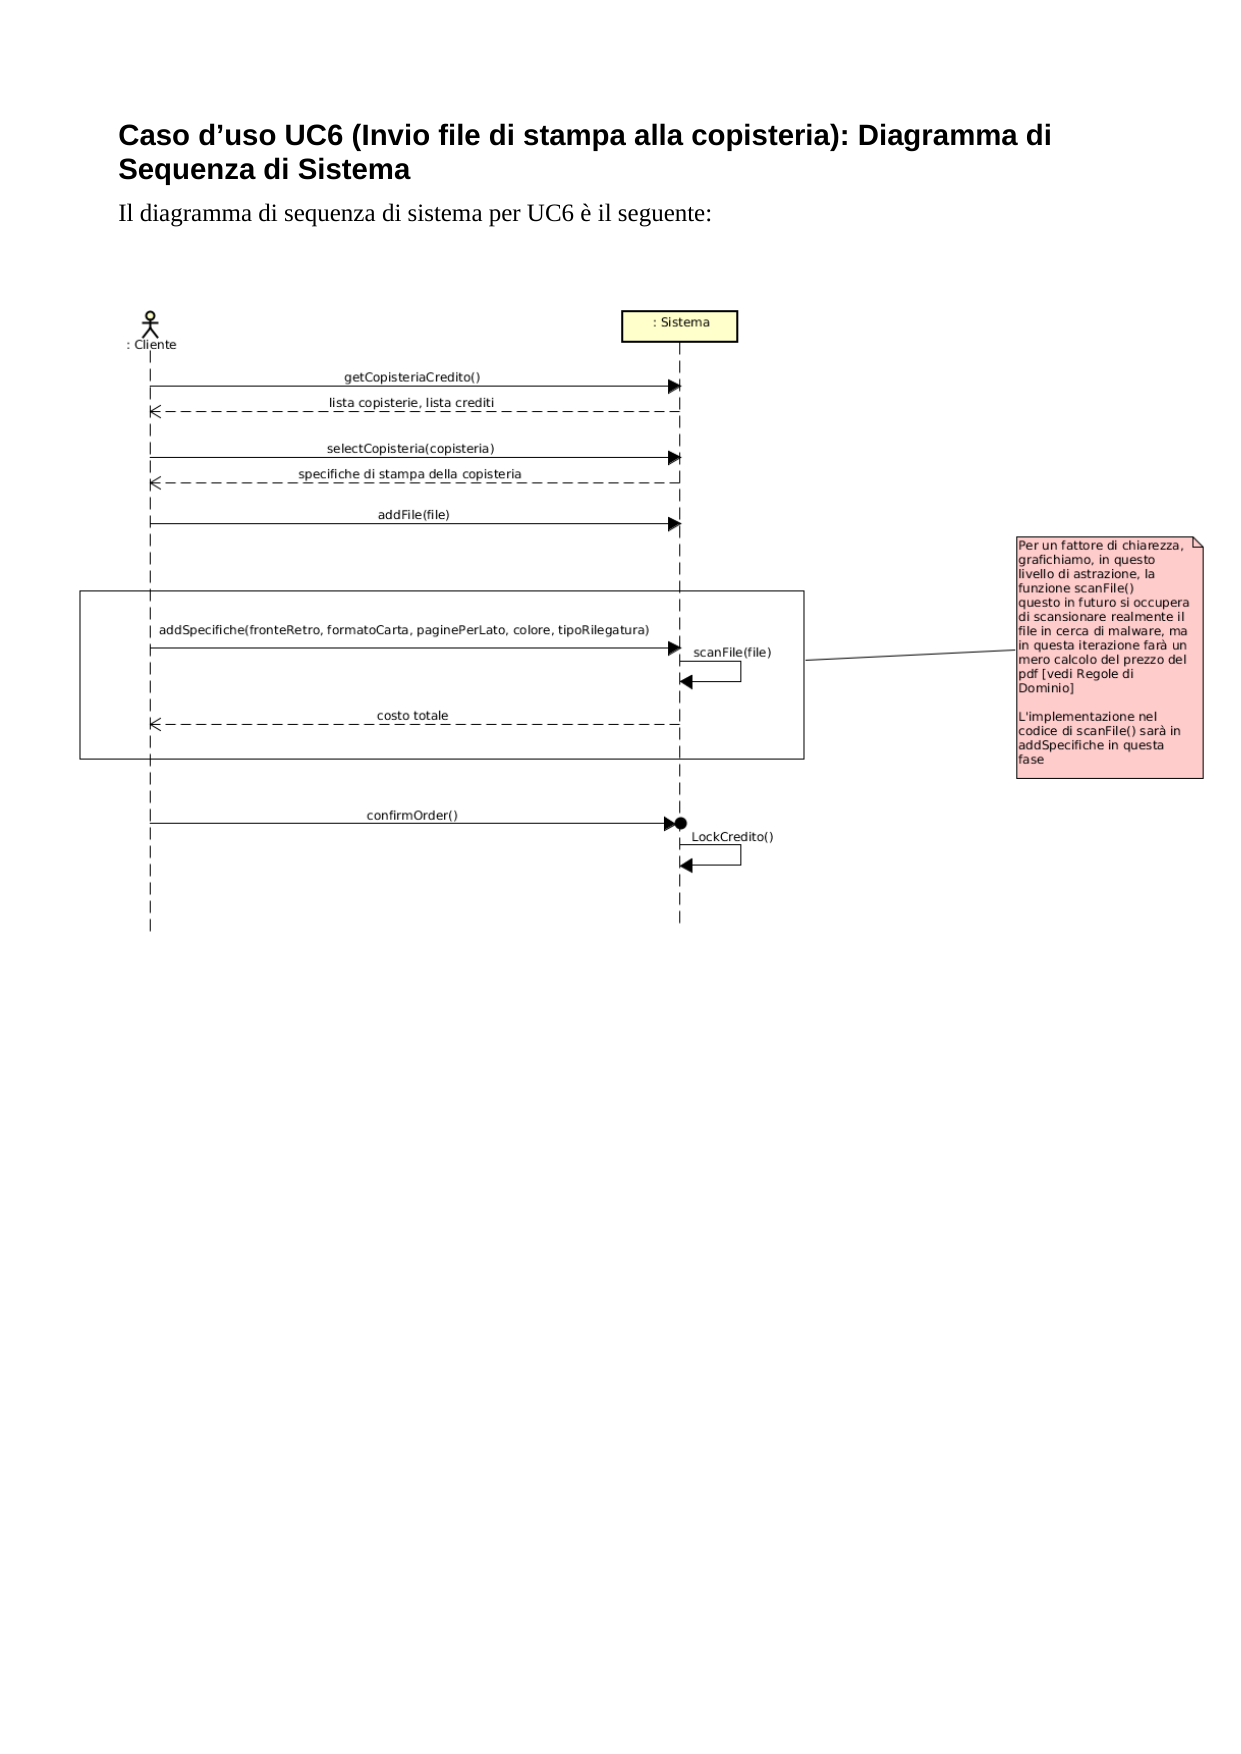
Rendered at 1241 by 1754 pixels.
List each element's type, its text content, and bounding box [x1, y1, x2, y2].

subtitle Caso d’uso UC6 (Invio file di stampa alla copisteria): Diagramma di Sequenza di Sistema [118, 118, 1122, 186]
text Il diagramma di sequenza di sistema per UC6 è il seguente: [118, 198, 1122, 227]
picture [52, 300, 1222, 942]
